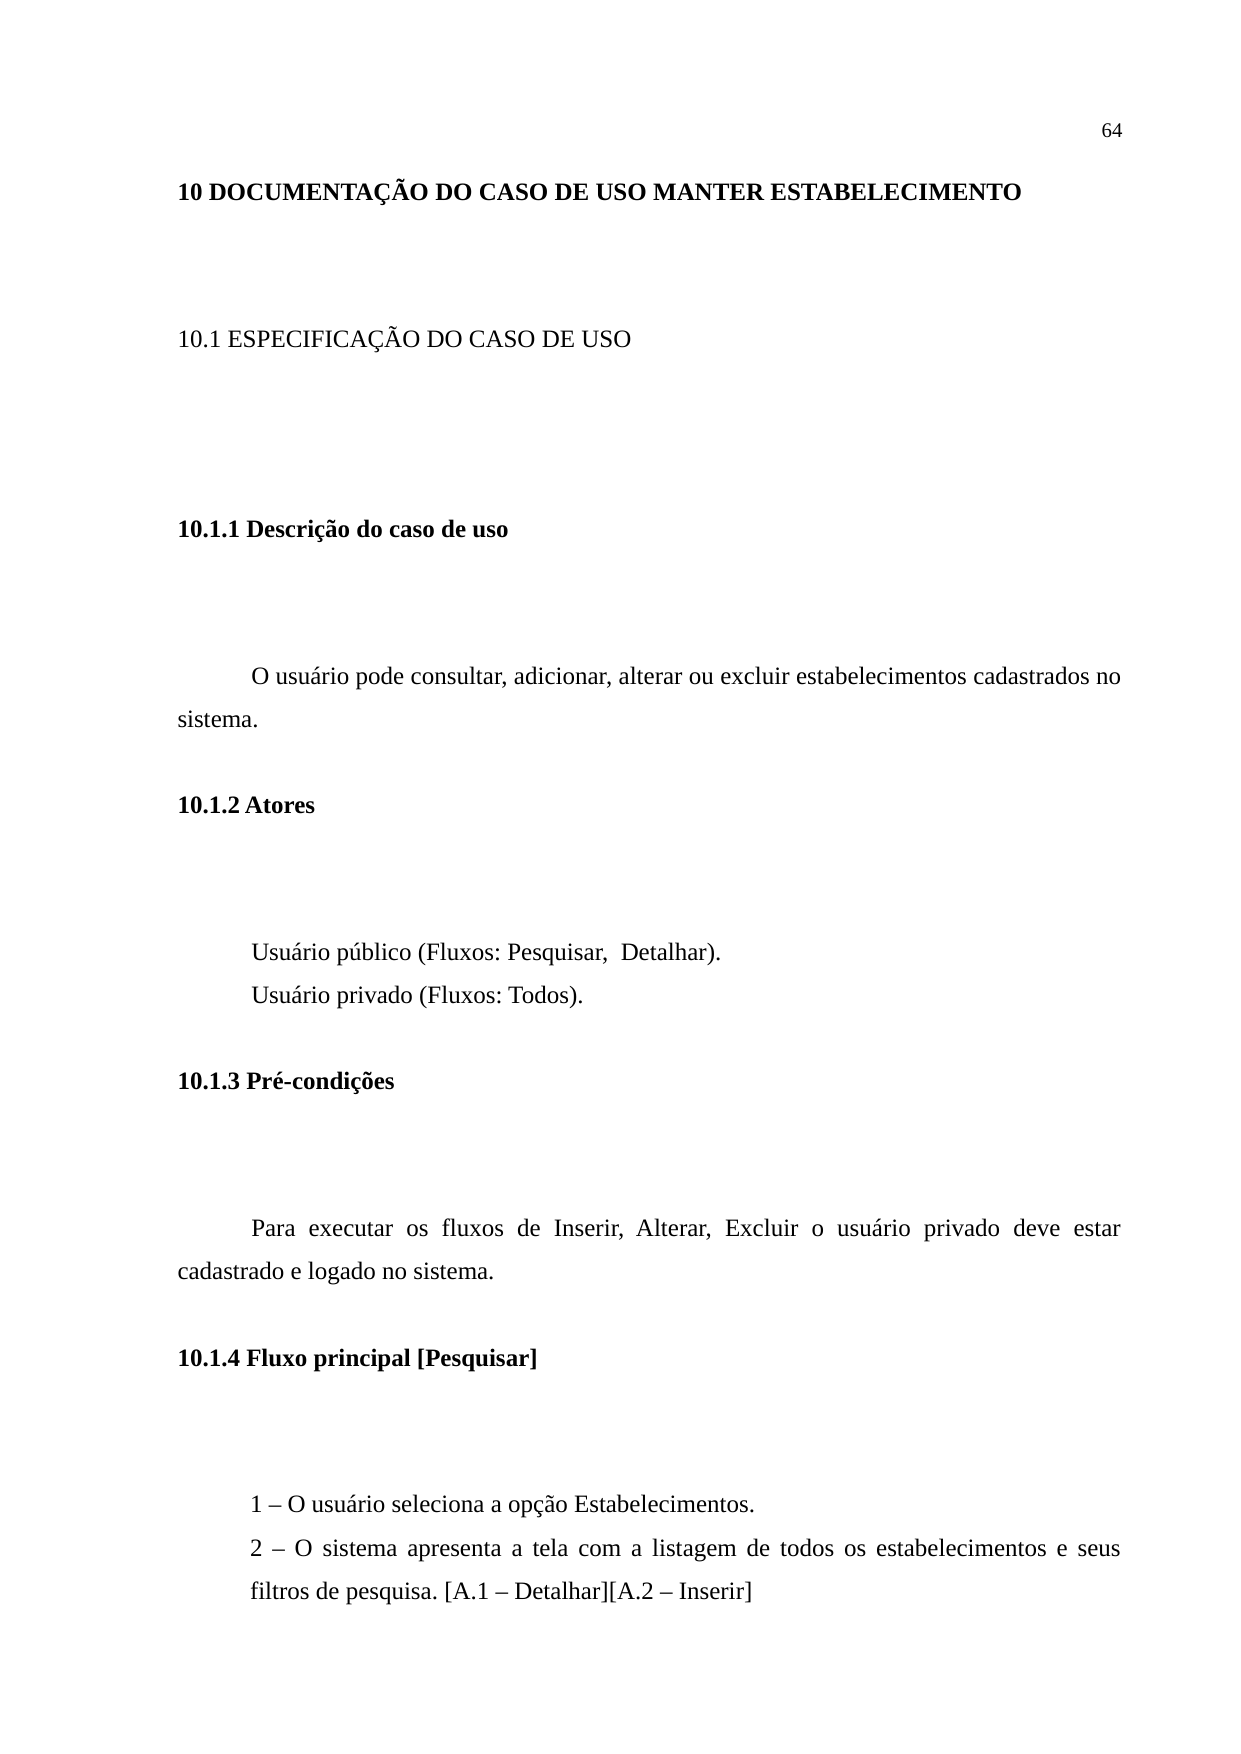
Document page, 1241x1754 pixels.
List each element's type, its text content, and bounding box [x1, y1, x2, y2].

text 1 – O usuário seleciona a opção Estabelecimentos. [250, 1489, 1122, 1518]
subtitle Pré-condições [177, 1066, 1122, 1095]
subtitle Documentação do caso de uso manter Estabelecimento [177, 177, 1123, 206]
text Usuário privado (Fluxos: Todos). [177, 980, 1122, 1009]
text 2 – O sistema apresenta a tela com a listagem de todos os estabelecimentos e seus filtros de pesquisa. [A.1 – Detalhar][A.2 – Inserir] [250, 1533, 1122, 1604]
subtitle Descrição do caso de uso [177, 514, 1122, 543]
subtitle Fluxo principal [Pesquisar] [177, 1343, 1122, 1371]
subtitle Especificação do caso de uso [177, 324, 1122, 353]
text O usuário pode consultar, adicionar, alterar ou excluir estabelecimentos cadastrados no sistema. [177, 661, 1122, 733]
text Para executar os fluxos de Inserir, Alterar, Excluir o usuário privado deve estar cadastrado e logado no sistema. [177, 1213, 1122, 1285]
subtitle Atores [177, 790, 1122, 819]
text Usuário público (Fluxos: Pesquisar, Detalhar). [177, 937, 1122, 966]
